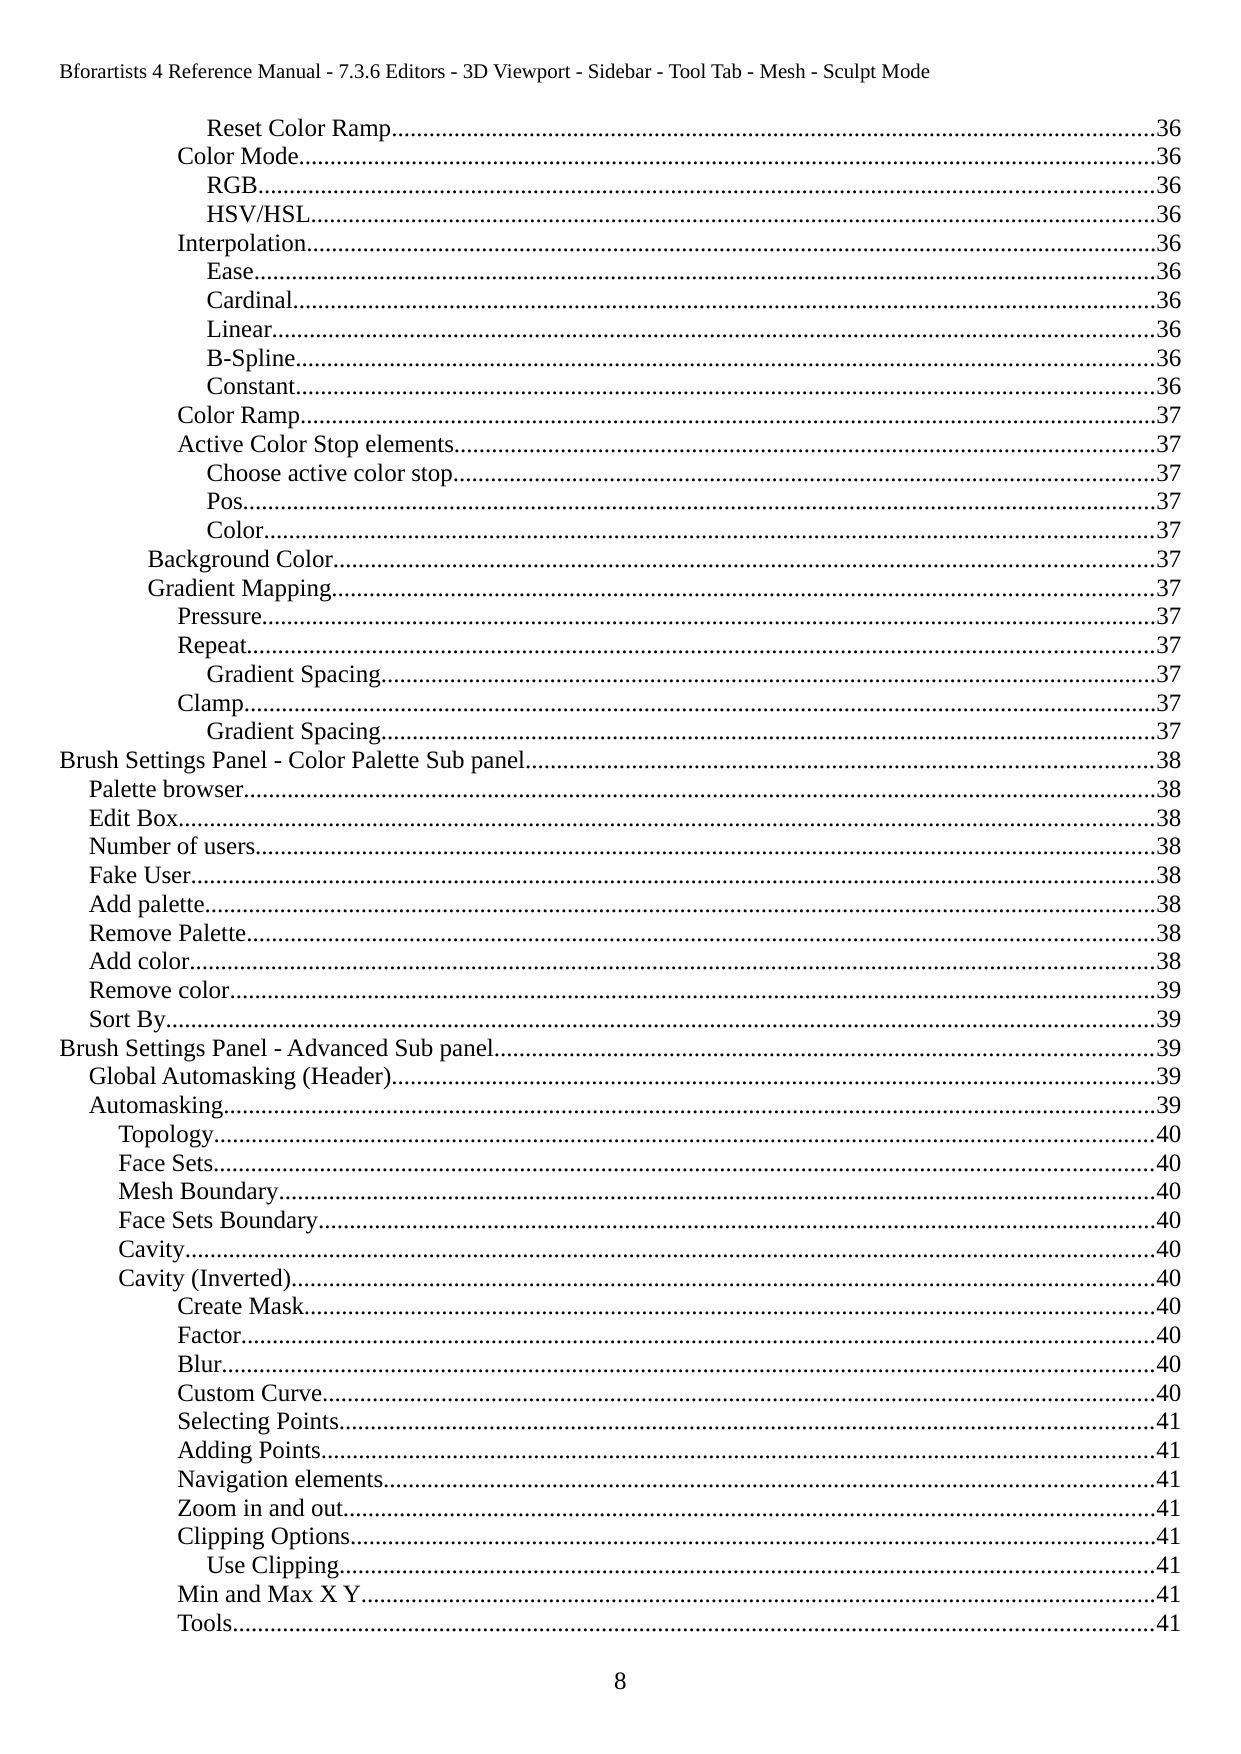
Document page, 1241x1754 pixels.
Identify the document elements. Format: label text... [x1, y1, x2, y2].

text Custom Curve 40 [177, 1378, 1181, 1406]
text Ease 36 [206, 256, 1181, 285]
text Face Sets Boundary 40 [118, 1205, 1181, 1234]
text HSV/HSL 36 [206, 199, 1181, 228]
text Constant 36 [206, 371, 1181, 400]
text Sort By 39 [88, 1004, 1181, 1033]
text Pressure 37 [177, 601, 1181, 630]
text Cavity (Inverted) 40 [118, 1263, 1181, 1291]
text Pos 37 [206, 486, 1181, 515]
text Mesh Boundary 40 [118, 1176, 1181, 1205]
text Zoom in and out 41 [177, 1493, 1181, 1521]
text Clipping Options 41 [177, 1521, 1181, 1550]
text Global Automasking (Header) 39 [88, 1061, 1181, 1090]
text Add color 38 [88, 946, 1181, 975]
text B-Spline 36 [206, 343, 1181, 371]
text Factor 40 [177, 1320, 1181, 1349]
text Active Color Stop elements 37 [177, 429, 1181, 458]
text Cardinal 36 [206, 285, 1181, 314]
text Clamp 37 [177, 688, 1181, 716]
text Remove color 39 [88, 975, 1181, 1004]
text Blur 40 [177, 1349, 1181, 1378]
text Color Ramp 37 [177, 400, 1181, 429]
text Use Clipping 41 [206, 1550, 1181, 1579]
text Adding Points 41 [177, 1435, 1181, 1464]
text Fake User 38 [88, 860, 1181, 889]
text Color Mode 36 [177, 141, 1181, 170]
text Linear 36 [206, 314, 1181, 343]
text Add palette 38 [88, 889, 1181, 918]
text Edit Box 38 [88, 803, 1181, 831]
text Palette browser 38 [88, 774, 1181, 803]
text Gradient Spacing 37 [206, 716, 1181, 745]
text Selecting Points 41 [177, 1406, 1181, 1435]
text Brush Settings Panel - Advanced Sub panel 39 [59, 1033, 1181, 1061]
text Face Sets 40 [118, 1148, 1181, 1176]
text Gradient Spacing 37 [206, 659, 1181, 688]
text Reset Color Ramp 36 [206, 113, 1181, 141]
text Background Color 37 [147, 544, 1181, 573]
text Create Mask 40 [177, 1291, 1181, 1320]
text RGB 36 [206, 170, 1181, 199]
text Choose active color stop 37 [206, 458, 1181, 486]
text Interpolation 36 [177, 228, 1181, 256]
text Tools 41 [177, 1608, 1181, 1636]
text Number of users 38 [88, 831, 1181, 860]
text Automasking 39 [88, 1090, 1181, 1119]
text Cavity 40 [118, 1234, 1181, 1263]
text Gradient Mapping 37 [147, 573, 1181, 601]
text Color 37 [206, 515, 1181, 544]
text Brush Settings Panel - Color Palette Sub panel 38 [59, 745, 1181, 774]
text Navigation elements 41 [177, 1464, 1181, 1493]
text Min and Max X Y 41 [177, 1579, 1181, 1608]
text Repeat 37 [177, 630, 1181, 659]
text Remove Palette 38 [88, 918, 1181, 946]
text Topology 40 [118, 1119, 1181, 1148]
